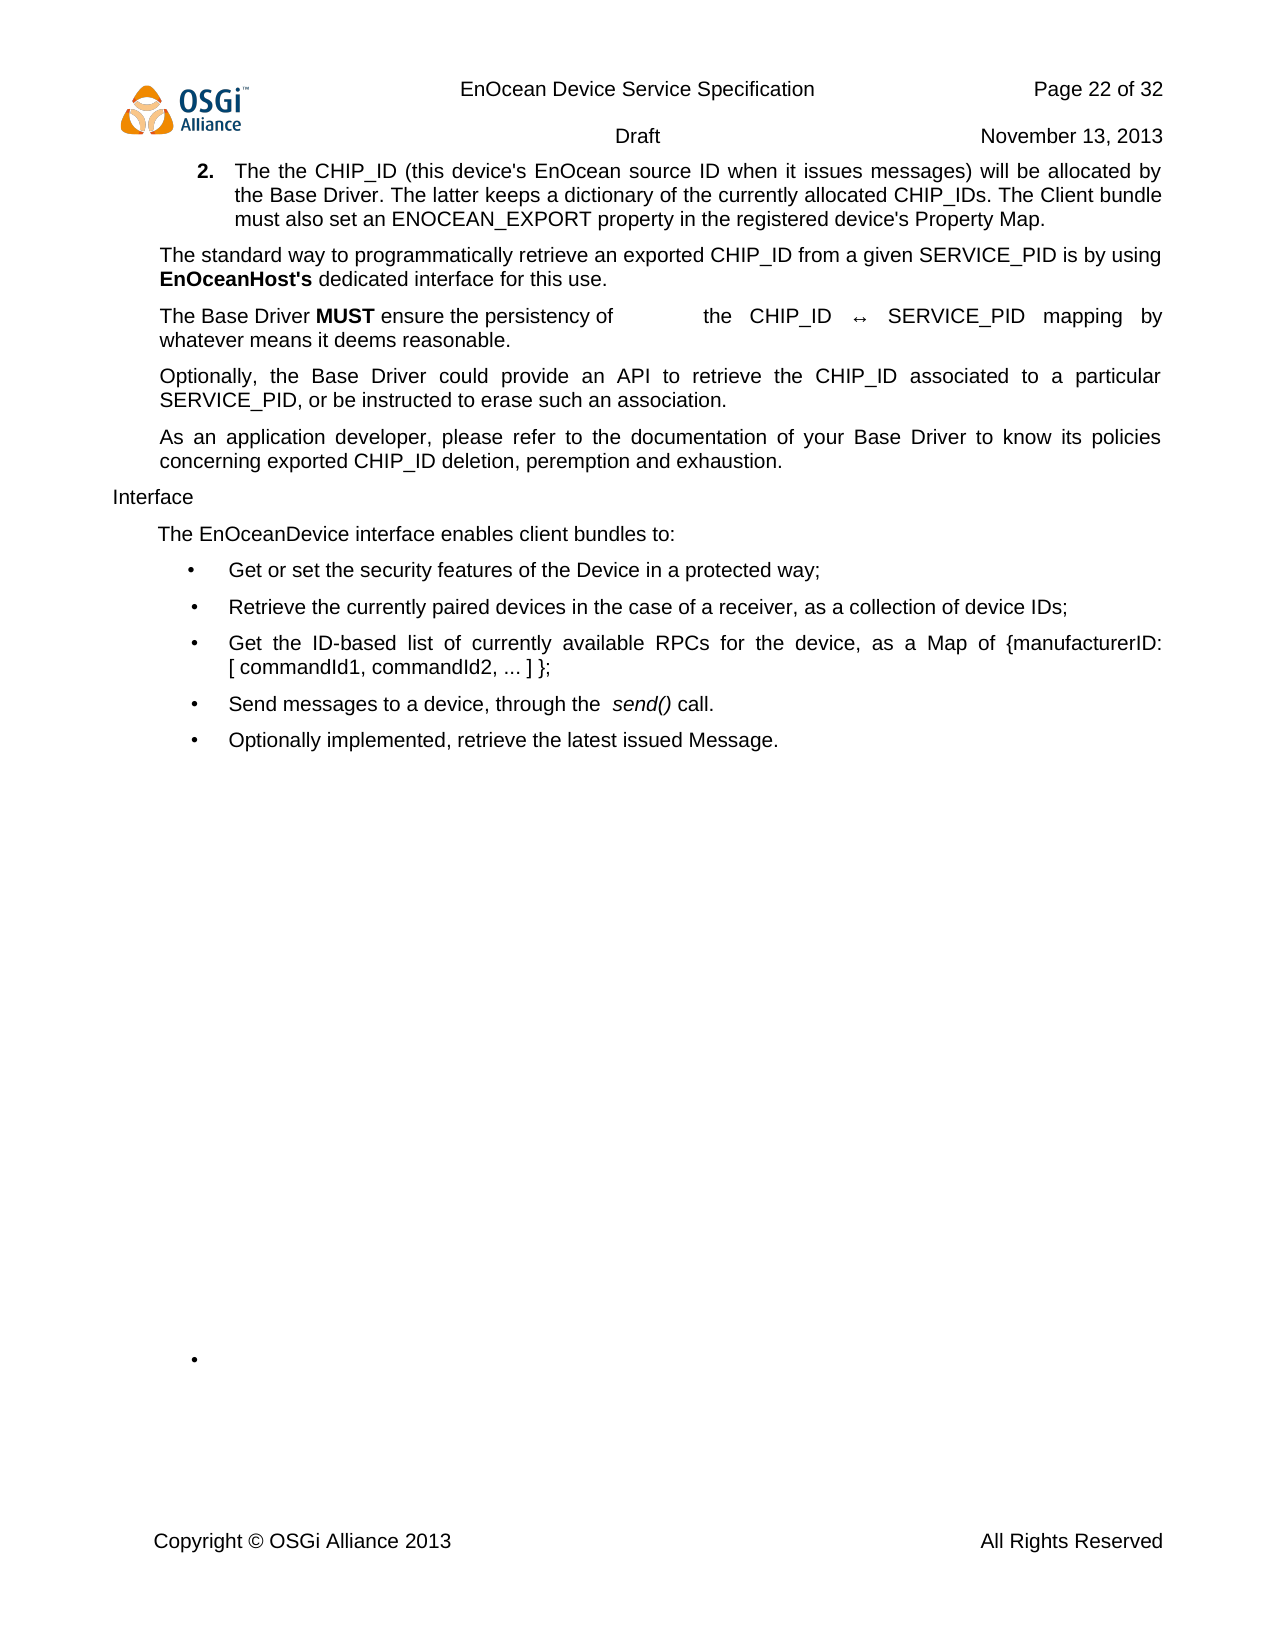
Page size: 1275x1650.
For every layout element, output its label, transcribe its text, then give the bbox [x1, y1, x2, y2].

text The standard way to programmatically retrieve an exported CHIP_ID from a given SERVICE_PID is by using EnOceanHost's dedicated interface for this use. [159, 243, 1163, 291]
list Get or set the security features of the Device in a protected way; [187, 558, 1163, 582]
list Retrieve the currently paired devices in the case of a receiver, as a collection of device IDs; [191, 594, 1163, 618]
picture [113, 78, 257, 142]
text The Base Driver MUST ensure the persistency of the CHIP_ID ↔ SERVICE_PID mapping by whatever means it deems reasonable. [159, 304, 1163, 352]
list Optionally implemented, retrieve the latest issued Message. [191, 728, 1163, 752]
text Optionally, the Base Driver could provide an API to retrieve the CHIP_ID associated to a particular SERVICE_PID, or be instructed to erase such an association. [159, 364, 1163, 412]
text As an application developer, please refer to the documentation of your Base Driver to know its policies concerning exported CHIP_ID deletion, peremption and exhaustion. [159, 424, 1163, 472]
list Send messages to a device, through the send() call. [191, 692, 1163, 716]
list The the CHIP_ID (this device's EnOcean source ID when it issues messages) will be allocated by the Base Driver. The latter keeps a dictionary of the currently allocated CHIP_IDs. The Client bundle must also set an ENOCEAN_EXPORT property in the registered device's Property Map. [197, 159, 1163, 231]
list Get the ID-based list of currently available RPCs for the device, as a Map of {manufacturerID: [ commandId1, commandId2, ... ] }; [191, 631, 1163, 679]
